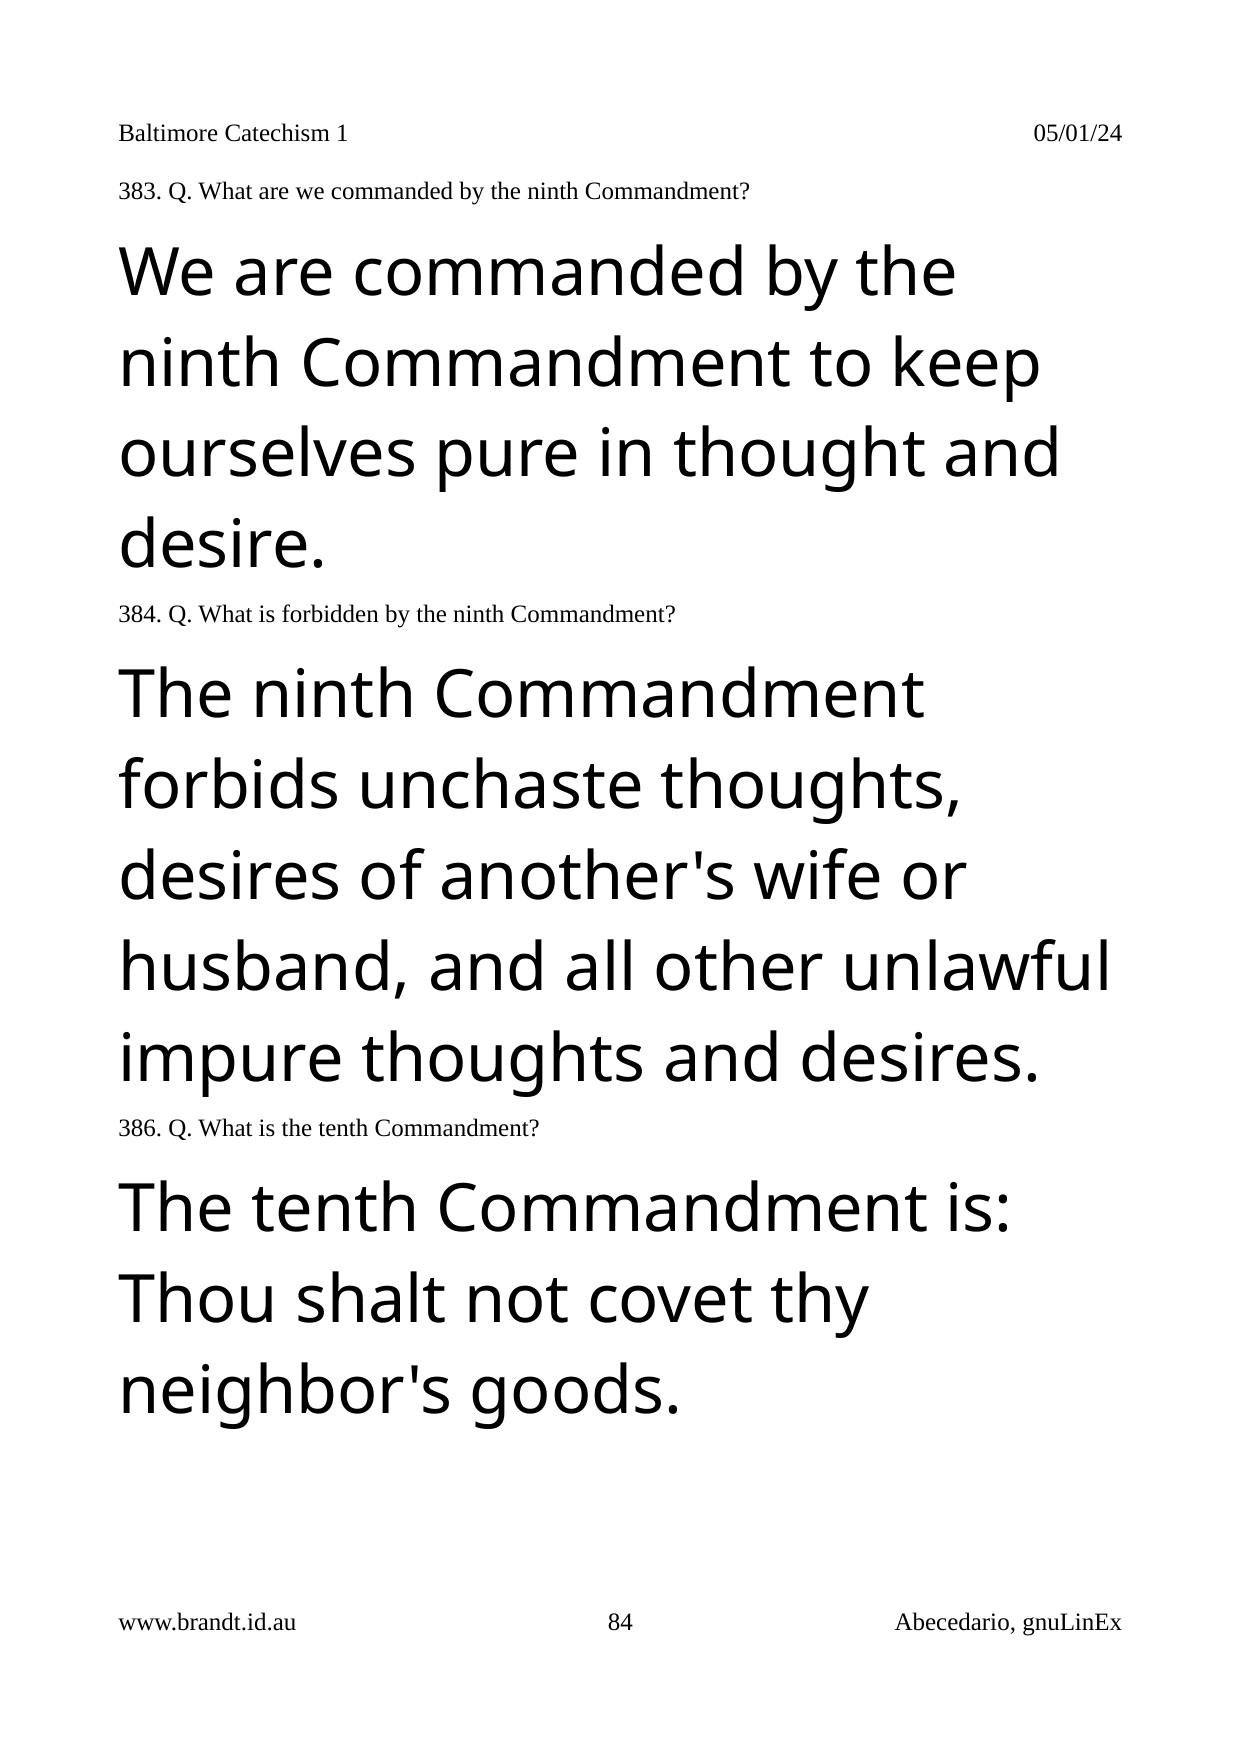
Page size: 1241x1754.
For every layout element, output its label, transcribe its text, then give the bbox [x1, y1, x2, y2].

text The tenth Commandment is: Thou shalt not covet thy neighbor's goods. [118, 1160, 1122, 1433]
text 384. Q. What is forbidden by the ninth Commandment? [118, 599, 1122, 628]
text We are commanded by the ninth Commandment to keep ourselves pure in thought and desire. [118, 224, 1122, 587]
text 383. Q. What are we commanded by the ninth Commandment? [118, 176, 1122, 205]
text The ninth Commandment forbids unchaste thoughts, desires of another's wife or husband, and all other unlawful impure thoughts and desires. [118, 647, 1122, 1101]
text 386. Q. What is the tenth Commandment? [118, 1113, 1122, 1141]
